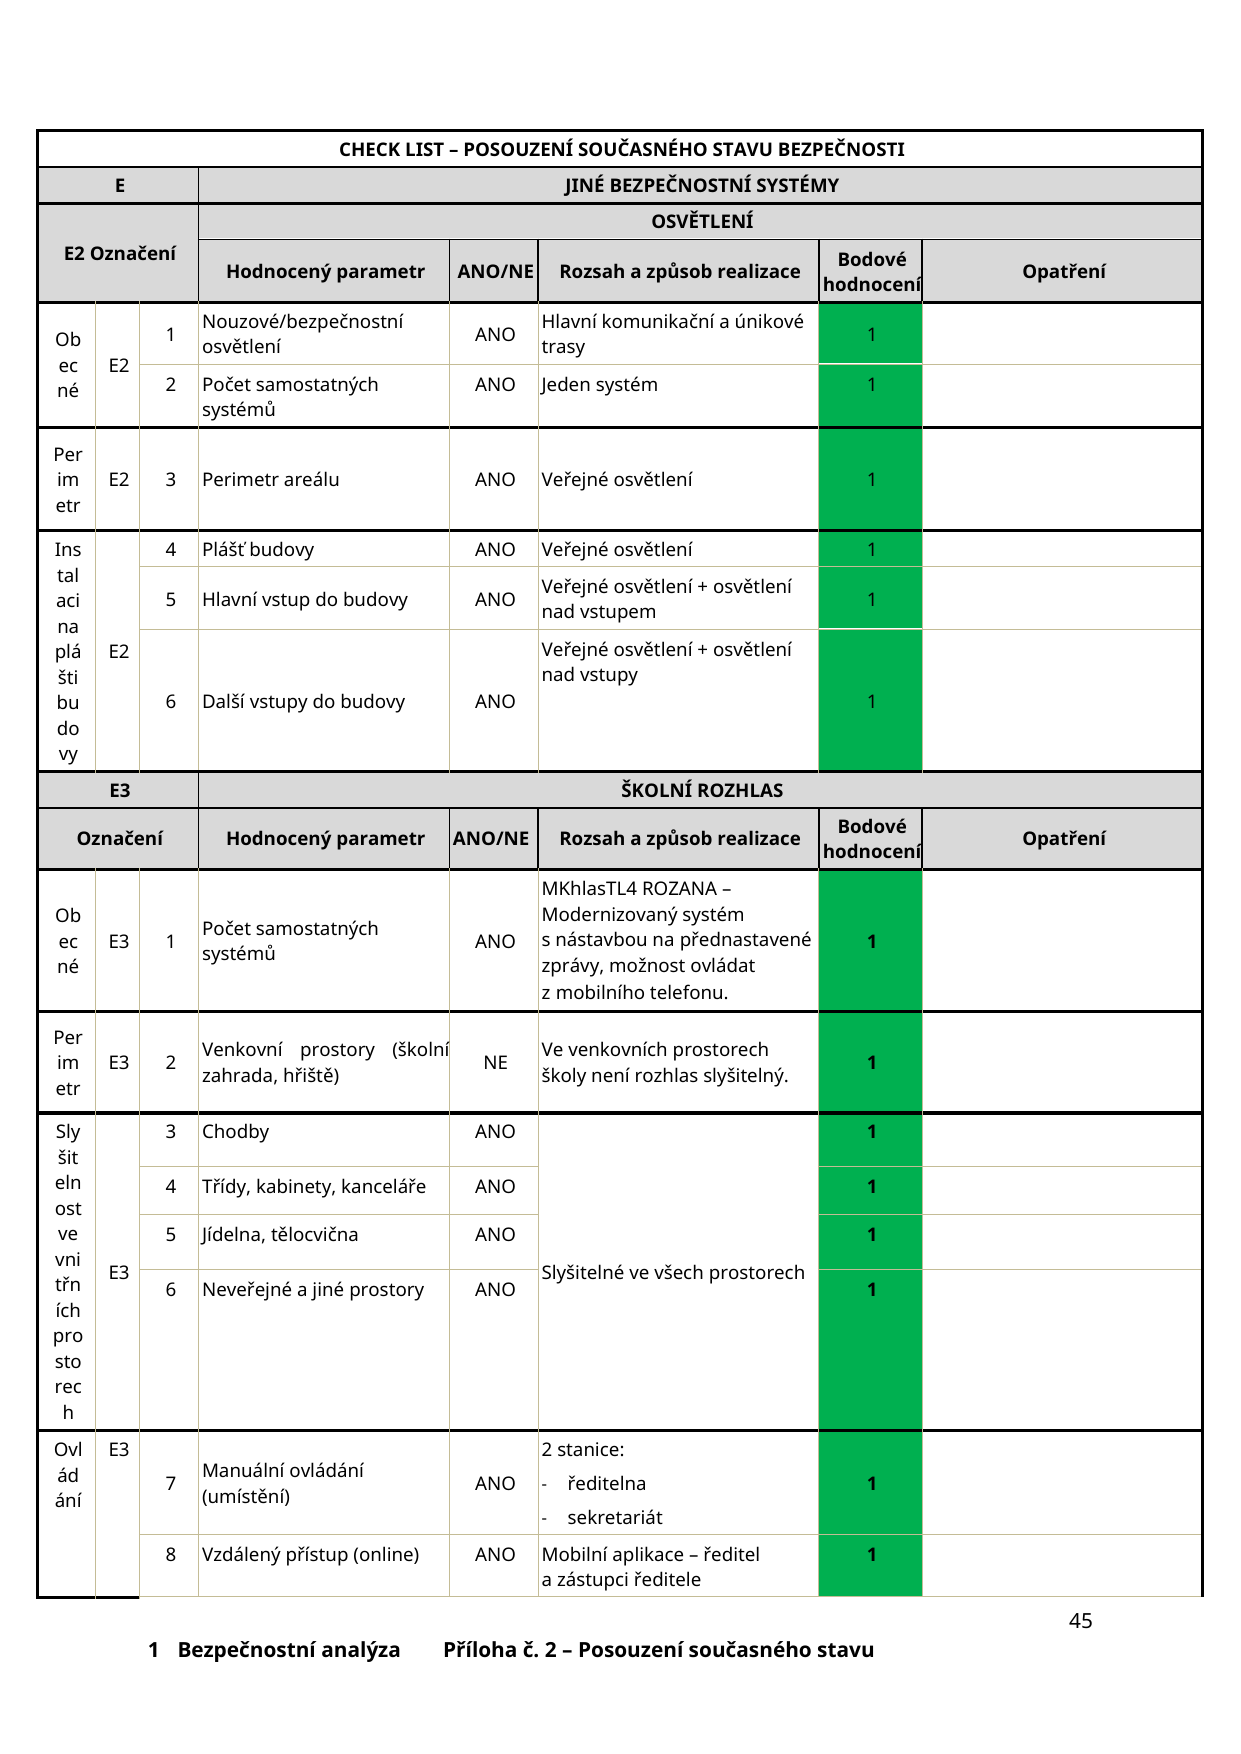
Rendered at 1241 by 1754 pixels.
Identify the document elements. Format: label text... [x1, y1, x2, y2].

table_cell [923, 304, 1201, 363]
table_cell Rozsah a způsob realizace [539, 809, 818, 868]
table_cell Obecné [39, 304, 95, 426]
table_cell 1 [819, 1535, 922, 1596]
table_cell Jeden systém [539, 365, 818, 426]
table_cell E3 [96, 1115, 139, 1429]
table_cell ANO/NE [450, 809, 537, 868]
table_cell Jídelna, tělocvična [199, 1215, 449, 1269]
table_cell ANO [450, 1215, 538, 1269]
table_cell Ve venkovních prostorech školy není rozhlas slyšitelný. [539, 1013, 818, 1111]
table_cell 4 [140, 1167, 198, 1214]
table_cell Bodové hodnocení [820, 240, 921, 301]
table_cell ANO [450, 1535, 538, 1596]
table_cell ANO [450, 871, 538, 1010]
table_cell [923, 1167, 1201, 1214]
table_cell Vzdálený přístup (online) [199, 1535, 449, 1596]
table_cell E2 Označení [39, 205, 198, 301]
table_cell 1 [819, 1215, 922, 1269]
table_cell 2 [140, 365, 198, 426]
table_cell Veřejné osvětlení + osvětlení nad vstupem [539, 567, 818, 628]
table_cell 1 [819, 532, 922, 566]
table_cell [923, 1432, 1201, 1534]
table_cell E3 [96, 871, 139, 1010]
table_cell Veřejné osvětlení [539, 429, 818, 529]
table_cell 1 [819, 1167, 922, 1214]
table_cell 1 [819, 1270, 922, 1429]
table_cell 1 [819, 871, 922, 1010]
table_cell JINÉ BEZPEČNOSTNÍ SYSTÉMY [199, 168, 1201, 202]
table_cell [923, 1215, 1201, 1269]
table_cell Opatření [923, 809, 1201, 868]
table_cell E2 [96, 429, 139, 529]
table_cell Manuální ovládání (umístění) [199, 1432, 449, 1534]
table_cell ANO [450, 630, 538, 770]
table_cell 1 [140, 871, 198, 1010]
table_cell Ovládání [39, 1432, 95, 1596]
table_cell 5 [140, 567, 198, 628]
table_cell Veřejné osvětlení + osvětlení nad vstupy [539, 630, 818, 770]
table_cell Další vstupy do budovy [199, 630, 449, 770]
table_cell Instalaci na plášti budovy [39, 532, 95, 770]
table_cell Neveřejné a jiné prostory [199, 1270, 449, 1429]
table_cell NE [450, 1013, 538, 1111]
table_cell ANO/NE [450, 240, 537, 301]
table_cell ANO [450, 1432, 538, 1534]
table_cell 3 [140, 429, 198, 529]
table_cell E3 [96, 1013, 139, 1111]
table_cell ANO [450, 365, 538, 426]
table_cell 1 [819, 630, 922, 770]
table_cell 8 [140, 1535, 198, 1596]
table_cell Perimetr [39, 1013, 95, 1111]
table_cell E2 [96, 532, 139, 770]
table_cell E3 [39, 773, 198, 807]
table_cell Hodnocený parametr [199, 240, 449, 301]
table_cell ANO [450, 1115, 538, 1166]
table_cell Označení [39, 809, 198, 868]
table_cell Hlavní komunikační a únikové trasy [539, 304, 818, 363]
table_cell 1 [819, 1115, 922, 1166]
table_cell [923, 1115, 1201, 1166]
table_cell [923, 1535, 1201, 1596]
table_cell E [39, 168, 198, 202]
table_cell Obecné [39, 871, 95, 1010]
table_cell OSVĚTLENÍ [199, 205, 1201, 238]
table_header CHECK LIST – POSOUZENÍ SOUČASNÉHO STAVU BEZPEČNOSTI [39, 132, 1201, 166]
table_cell ANO [450, 304, 538, 363]
table_cell 1 [819, 365, 922, 426]
table_cell Venkovní prostory (školní zahrada, hřiště) [199, 1013, 449, 1111]
table_cell Bodové hodnocení [820, 809, 921, 868]
table_cell Slyšitelné ve všech prostorech [539, 1115, 818, 1429]
table_cell 4 [140, 532, 198, 566]
table_cell 2 [140, 1013, 198, 1111]
table_cell 7 [140, 1432, 198, 1534]
table_cell MKhlasTL4 ROZANA – Modernizovaný systém s nástavbou na přednastavené zprávy, možnost ovládat z mobilního telefonu. [539, 871, 818, 1010]
table_cell Nouzové/bezpečnostní osvětlení [199, 304, 449, 363]
table_cell Mobilní aplikace – ředitel a zástupci ředitele [539, 1535, 818, 1596]
table_cell ANO [450, 429, 538, 529]
table_cell 6 [140, 630, 198, 770]
table_cell 6 [140, 1270, 198, 1429]
table_cell ANO [450, 1167, 538, 1214]
table_cell Rozsah a způsob realizace [539, 240, 818, 301]
table_cell 1 [819, 567, 922, 628]
table_cell [923, 871, 1201, 1010]
table_cell ŠKOLNÍ ROZHLAS [199, 773, 1201, 807]
table_cell Třídy, kabinety, kanceláře [199, 1167, 449, 1214]
table_cell Hodnocený parametr [199, 809, 449, 868]
table_cell 1 [819, 1013, 922, 1111]
table_cell 1 [819, 304, 922, 363]
table_cell [923, 1013, 1201, 1111]
table_cell Perimetr [39, 429, 95, 529]
table_cell [923, 429, 1201, 529]
table_cell Hlavní vstup do budovy [199, 567, 449, 628]
table_cell [923, 567, 1201, 628]
table_cell Veřejné osvětlení [539, 532, 818, 566]
table_cell 1 [819, 429, 922, 529]
table_cell E3 [96, 1432, 139, 1596]
table_cell Počet samostatných systémů [199, 871, 449, 1010]
table_cell 1 [140, 304, 198, 363]
table_cell Chodby [199, 1115, 449, 1166]
table_cell [923, 365, 1201, 426]
table_cell 5 [140, 1215, 198, 1269]
table_cell 1 [819, 1432, 922, 1534]
table_cell ANO [450, 1270, 538, 1429]
table_cell E2 [96, 304, 139, 426]
table_cell 2 stanice: ředitelna sekretariát [539, 1432, 818, 1534]
table_cell [923, 630, 1201, 770]
table_cell ANO [450, 532, 538, 566]
table_cell Slyšitelnost ve vnitřních prostorech [39, 1115, 95, 1429]
table_cell Opatření [923, 240, 1201, 301]
table_cell Počet samostatných systémů [199, 365, 449, 426]
table_cell [923, 532, 1201, 566]
table_cell [923, 1270, 1201, 1429]
table_cell ANO [450, 567, 538, 628]
table_cell Perimetr areálu [199, 429, 449, 529]
table_cell 3 [140, 1115, 198, 1166]
table_cell Plášť budovy [199, 532, 449, 566]
